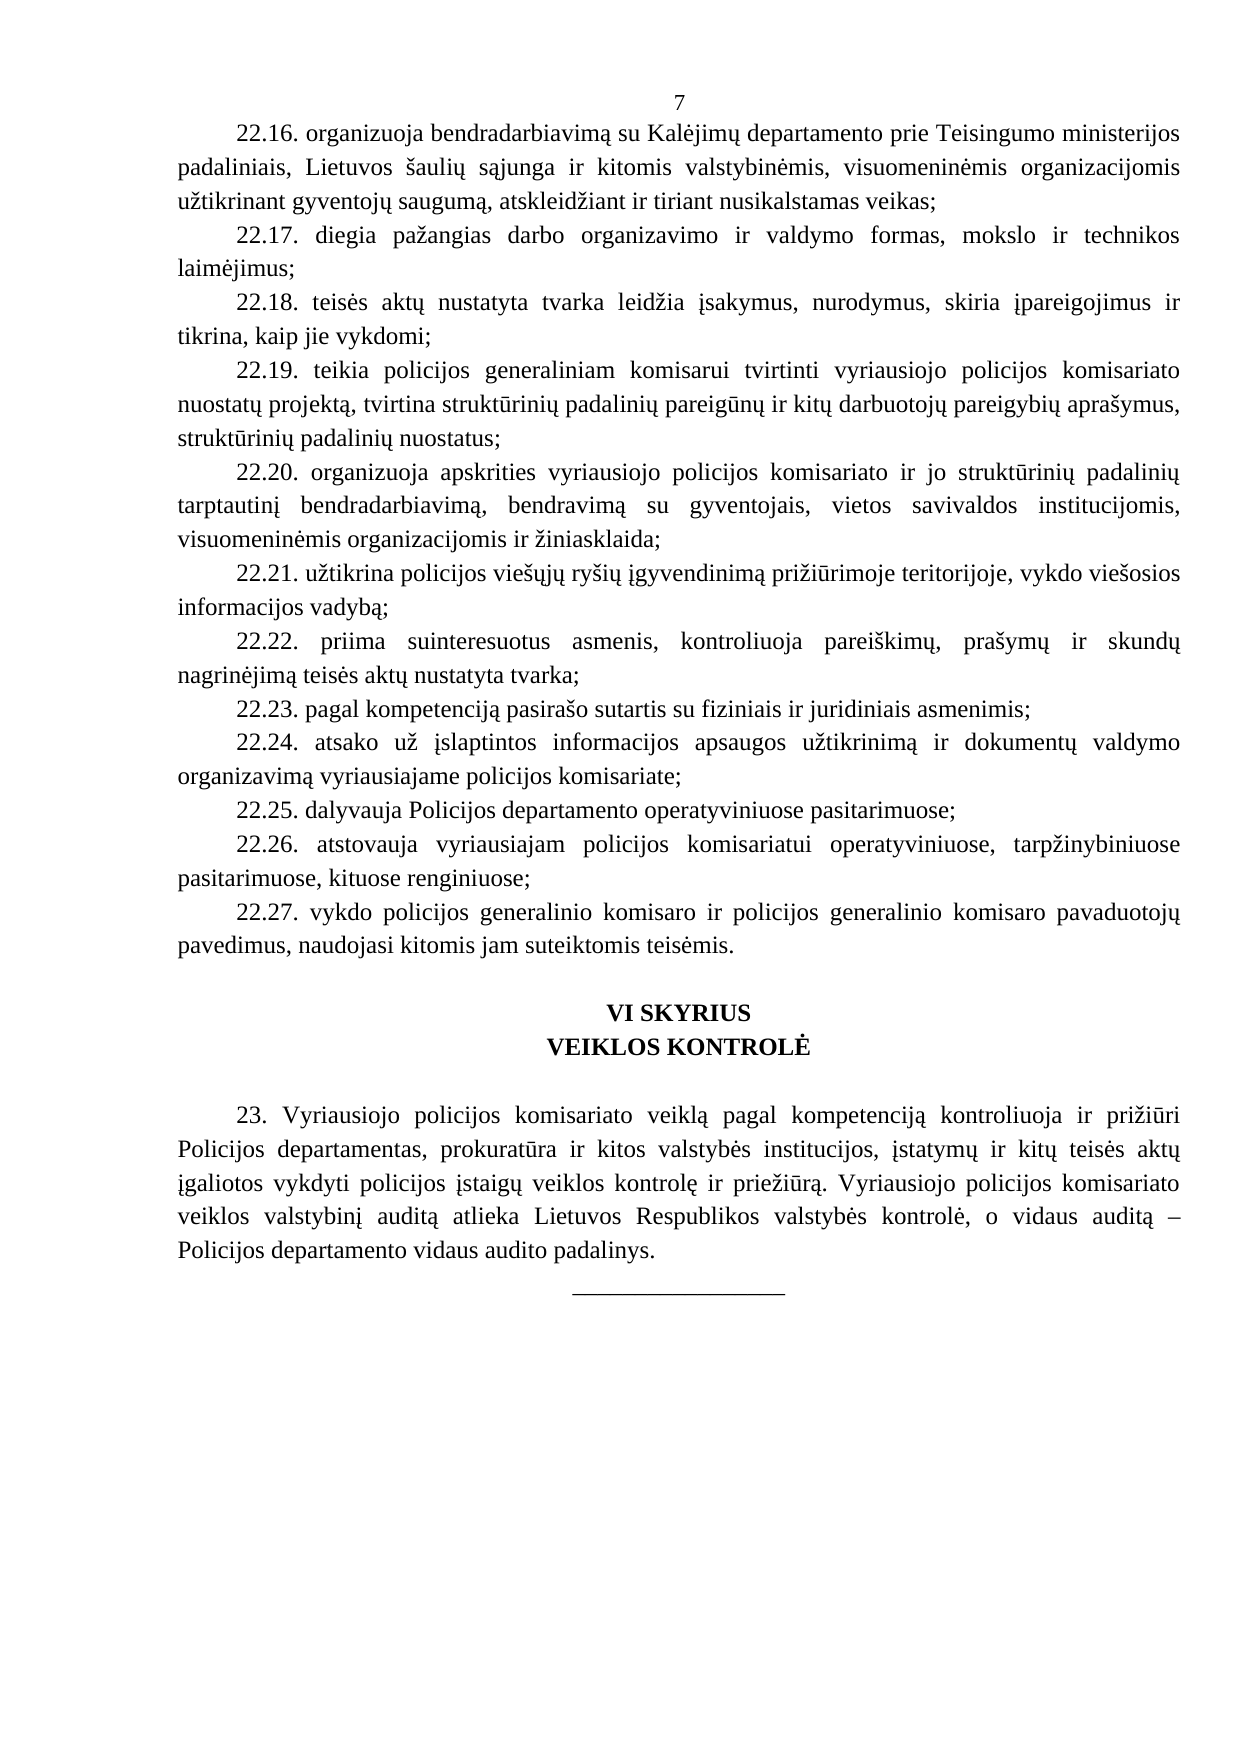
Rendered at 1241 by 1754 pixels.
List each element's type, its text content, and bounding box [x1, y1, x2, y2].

text 22.23. pagal kompetenciją pasirašo sutartis su fiziniais ir juridiniais asmenimis; [177, 694, 1181, 722]
text 22.24. atsako už įslaptintos informacijos apsaugos užtikrinimą ir dokumentų valdymo organizavimą vyriausiajame policijos komisariate; [177, 727, 1181, 790]
text VEIKLOS KONTROLĖ [176, 1032, 1181, 1061]
text 22.16. organizuoja bendradarbiavimą su Kalėjimų departamento prie Teisingumo ministerijos padaliniais, Lietuvos šaulių sąjunga ir kitomis valstybinėmis, visuomeninėmis organizacijomis užtikrinant gyventojų saugumą, atskleidžiant ir tiriant nusikalstamas veikas; [177, 118, 1181, 214]
text 23. Vyriausiojo policijos komisariato veiklą pagal kompetenciją kontroliuoja ir prižiūri Policijos departamentas, prokuratūra ir kitos valstybės institucijos, įstatymų ir kitų teisės aktų įgaliotos vykdyti policijos įstaigų veiklos kontrolę ir priežiūrą. Vyriausiojo policijos komisariato veiklos valstybinį auditą atlieka Lietuvos Respublikos valstybės kontrolė, o vidaus auditą – Policijos departamento vidaus audito padalinys. [177, 1100, 1181, 1264]
text 22.26. atstovauja vyriausiajam policijos komisariatui operatyviniuose, tarpžinybiniuose pasitarimuose, kituose renginiuose; [177, 829, 1181, 892]
text 22.17. diegia pažangias darbo organizavimo ir valdymo formas, mokslo ir technikos laimėjimus; [177, 220, 1181, 282]
text 22.27. vykdo policijos generalinio komisaro ir policijos generalinio komisaro pavaduotojų pavedimus, naudojasi kitomis jam suteiktomis teisėmis. [177, 897, 1181, 959]
text 22.18. teisės aktų nustatyta tvarka leidžia įsakymus, nurodymus, skiria įpareigojimus ir tikrina, kaip jie vykdomi; [177, 287, 1181, 350]
text 22.20. organizuoja apskrities vyriausiojo policijos komisariato ir jo struktūrinių padalinių tarptautinį bendradarbiavimą, bendravimą su gyventojais, vietos savivaldos institucijomis, visuomeninėmis organizacijomis ir žiniasklaida; [177, 457, 1181, 553]
text 22.25. dalyvauja Policijos departamento operatyviniuose pasitarimuose; [177, 795, 1181, 824]
text _________________ [176, 1269, 1181, 1298]
text VI SKYRIUS [176, 998, 1181, 1027]
text 22.21. užtikrina policijos viešųjų ryšių įgyvendinimą prižiūrimoje teritorijoje, vykdo viešosios informacijos vadybą; [177, 558, 1181, 621]
text 22.19. teikia policijos generaliniam komisarui tvirtinti vyriausiojo policijos komisariato nuostatų projektą, tvirtina struktūrinių padalinių pareigūnų ir kitų darbuotojų pareigybių aprašymus, struktūrinių padalinių nuostatus; [177, 355, 1181, 452]
text 22.22. priima suinteresuotus asmenis, kontroliuoja pareiškimų, prašymų ir skundų nagrinėjimą teisės aktų nustatyta tvarka; [177, 626, 1181, 688]
